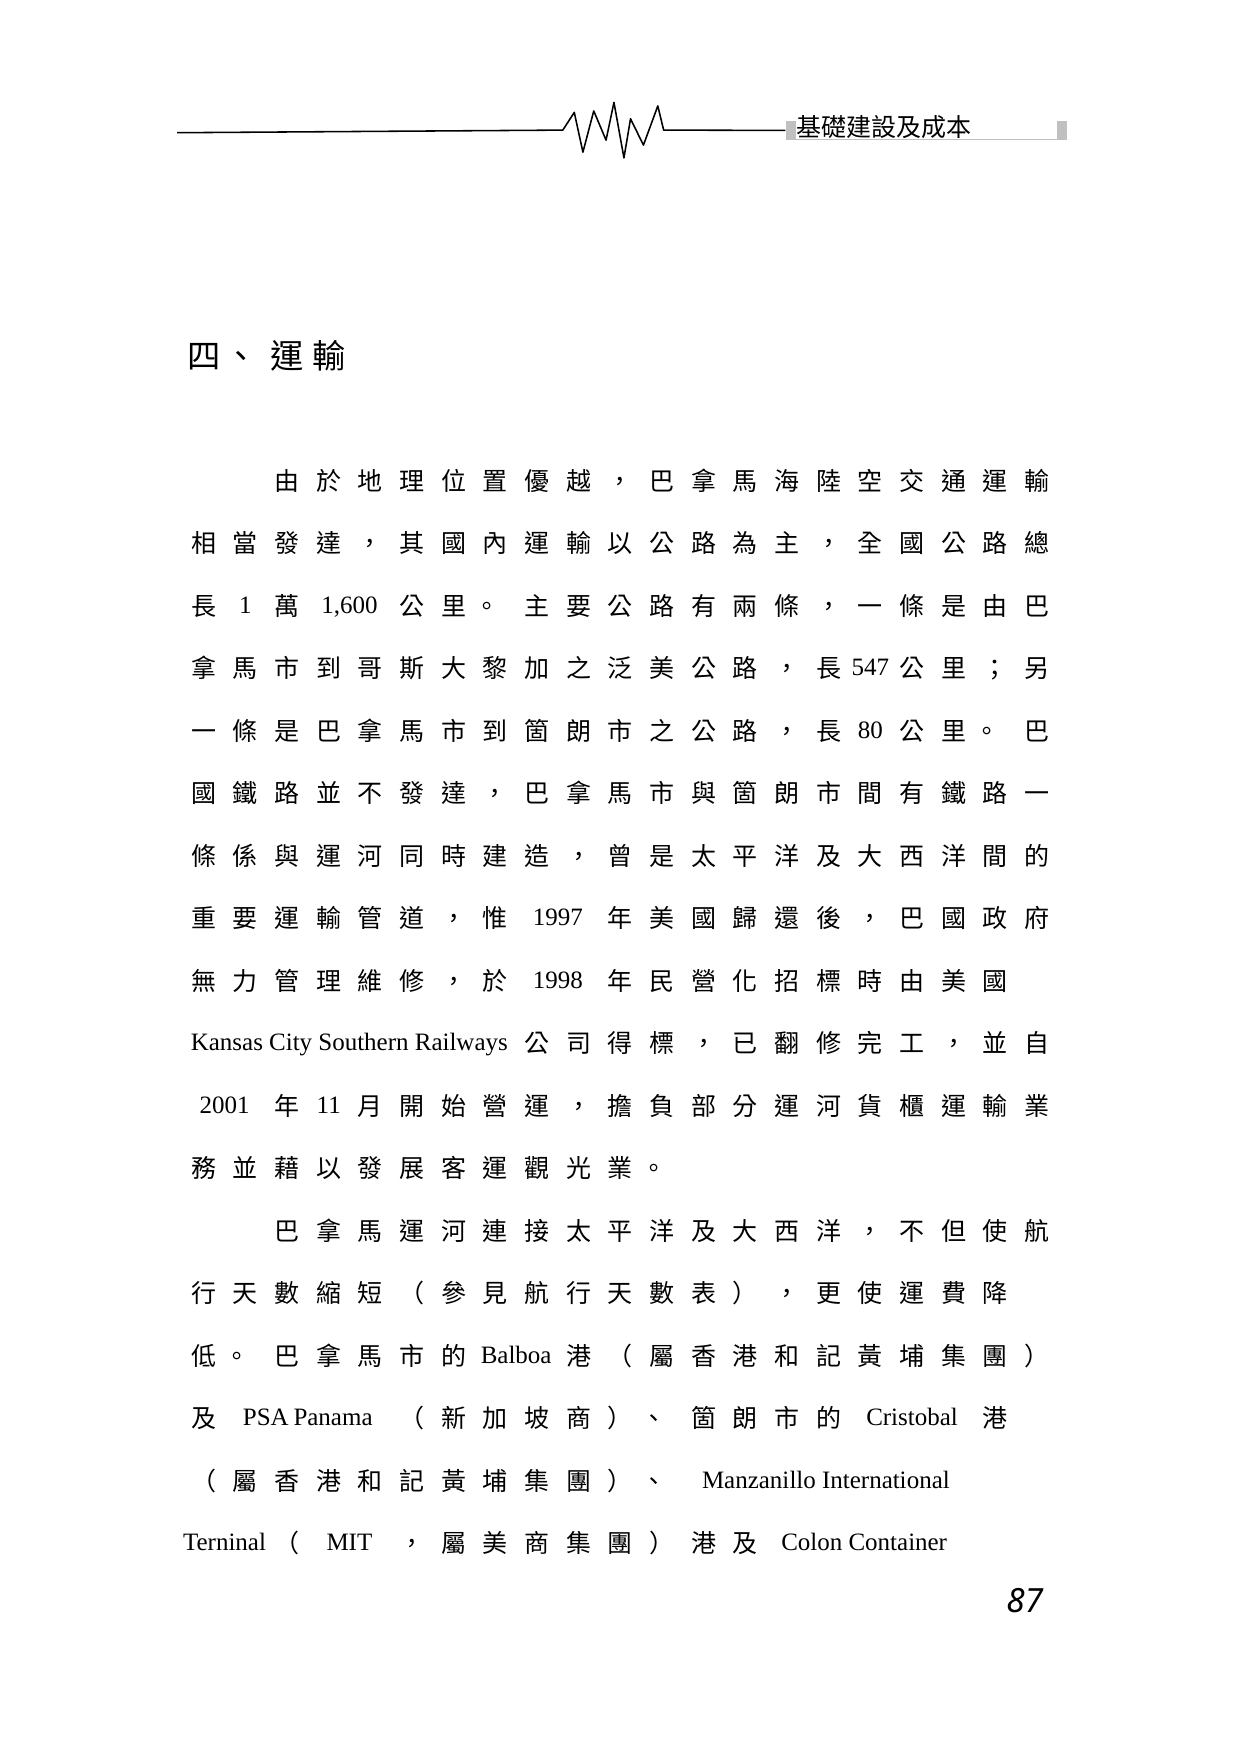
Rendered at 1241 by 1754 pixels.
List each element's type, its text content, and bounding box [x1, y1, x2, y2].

text 由於地理位置優越，巴拿馬海陸空交通運輸相當發達，其國內運輸以公路為主，全國公路總長1萬1,600公里。主要公路有兩條，一條是由巴拿馬市到哥斯大黎加之泛美公路，長547公里；另一條是巴拿馬市到箇朗市之公路，長80公里。巴國鐵路並不發達，巴拿馬市與箇朗市間有鐵路一條係與運河同時建造，曾是太平洋及大西洋間的重要運輸管道，惟1997年美國歸還後，巴國政府無力管理維修，於1998年民營化招標時由美國Kansas City Southern Railways公司得標，已翻修完工，並自2001年11月開始營運，擔負部分運河貨櫃運輸業務並藉以發展客運觀光業。 [183, 438, 1058, 1188]
text 巴拿馬運河連接太平洋及大西洋，不但使航行天數縮短（參見航行天數表），更使運費降低。巴拿馬市的Balboa港（屬香港和記黃埔集團）及PSA Panama（新加坡商）、箇朗市的Cristobal港（屬香港和記黃埔集團）、Manzanillo International Terninal（MIT，屬美商集團）港及Colon Container [183, 1188, 1058, 1563]
text 四、運輸 [183, 313, 1058, 375]
